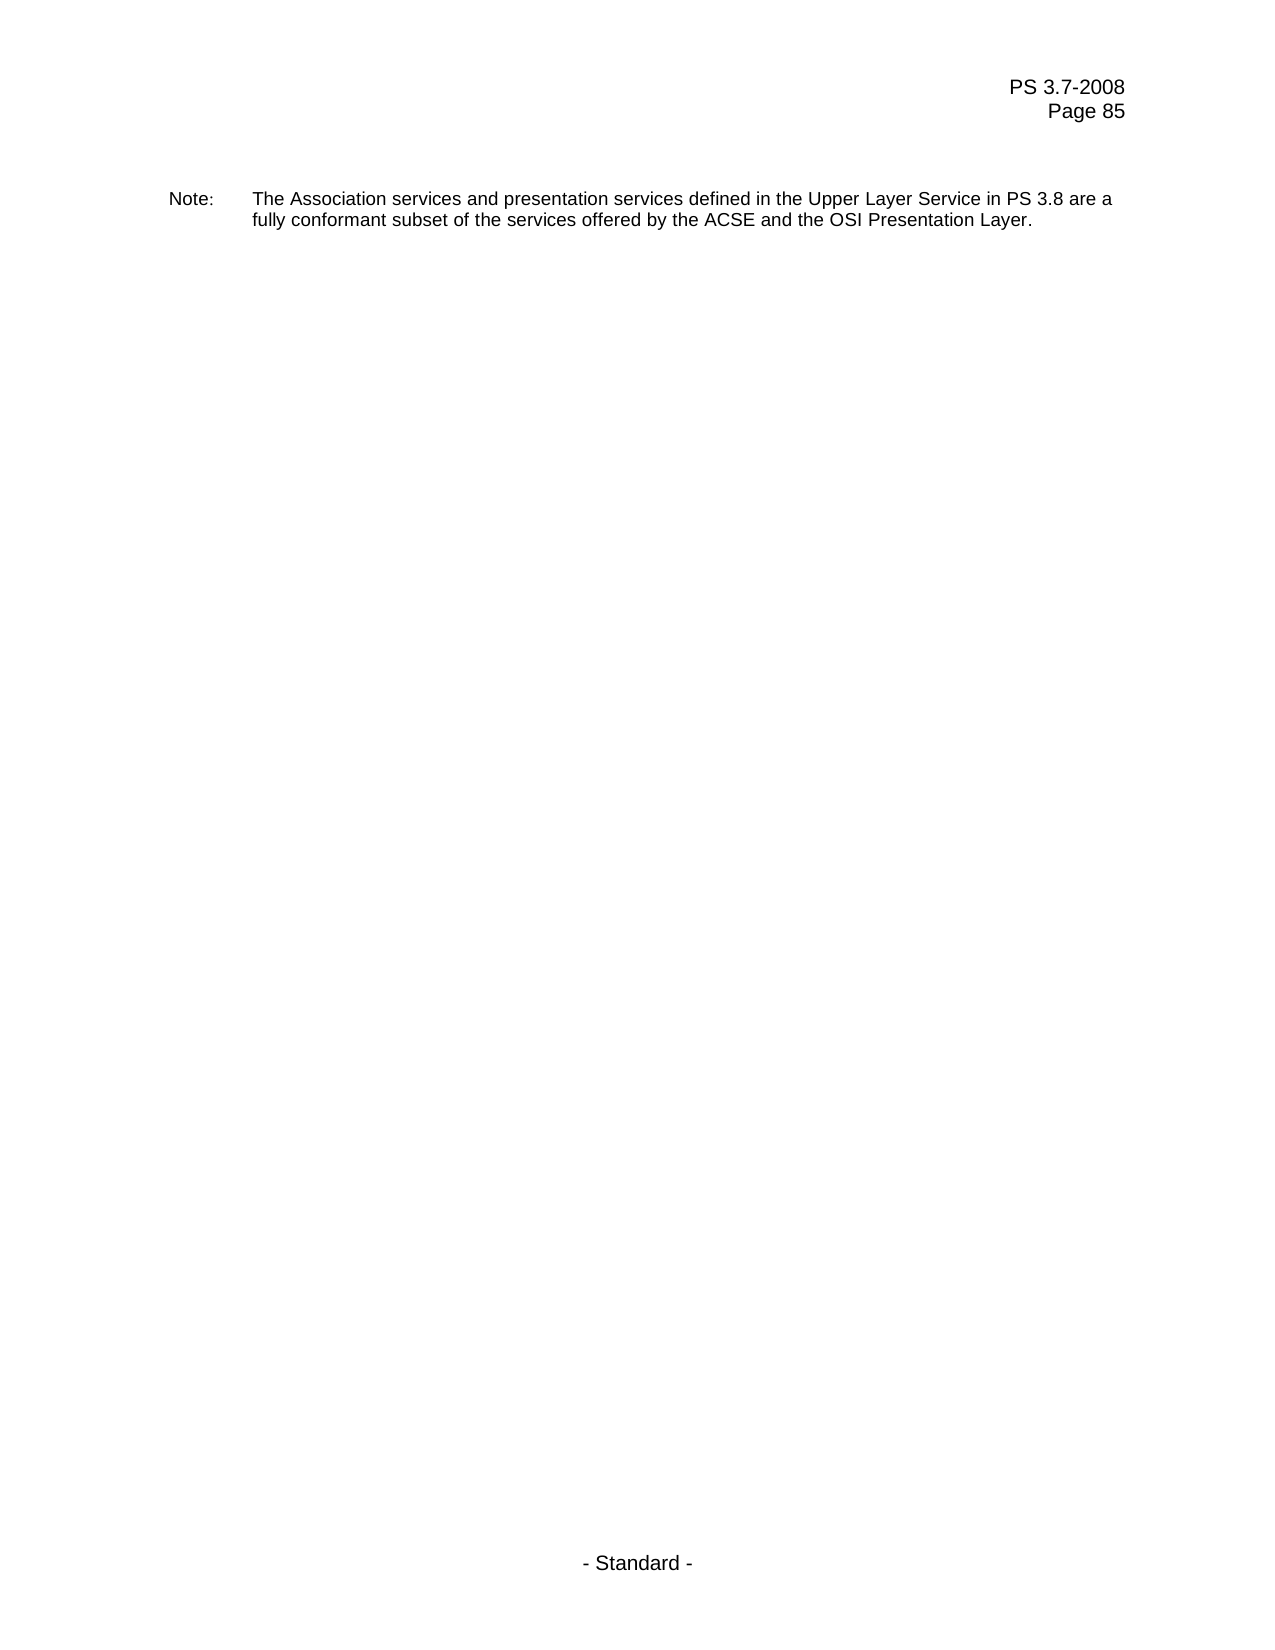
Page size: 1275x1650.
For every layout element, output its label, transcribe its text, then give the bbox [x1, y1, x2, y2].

text Note The Association services and presentation services defined in the Upper Layer Service in PS 3.8 are a fully conformant subset of the services offered by the ACSE and the OSI Presentation Layer. [169, 187, 1125, 231]
